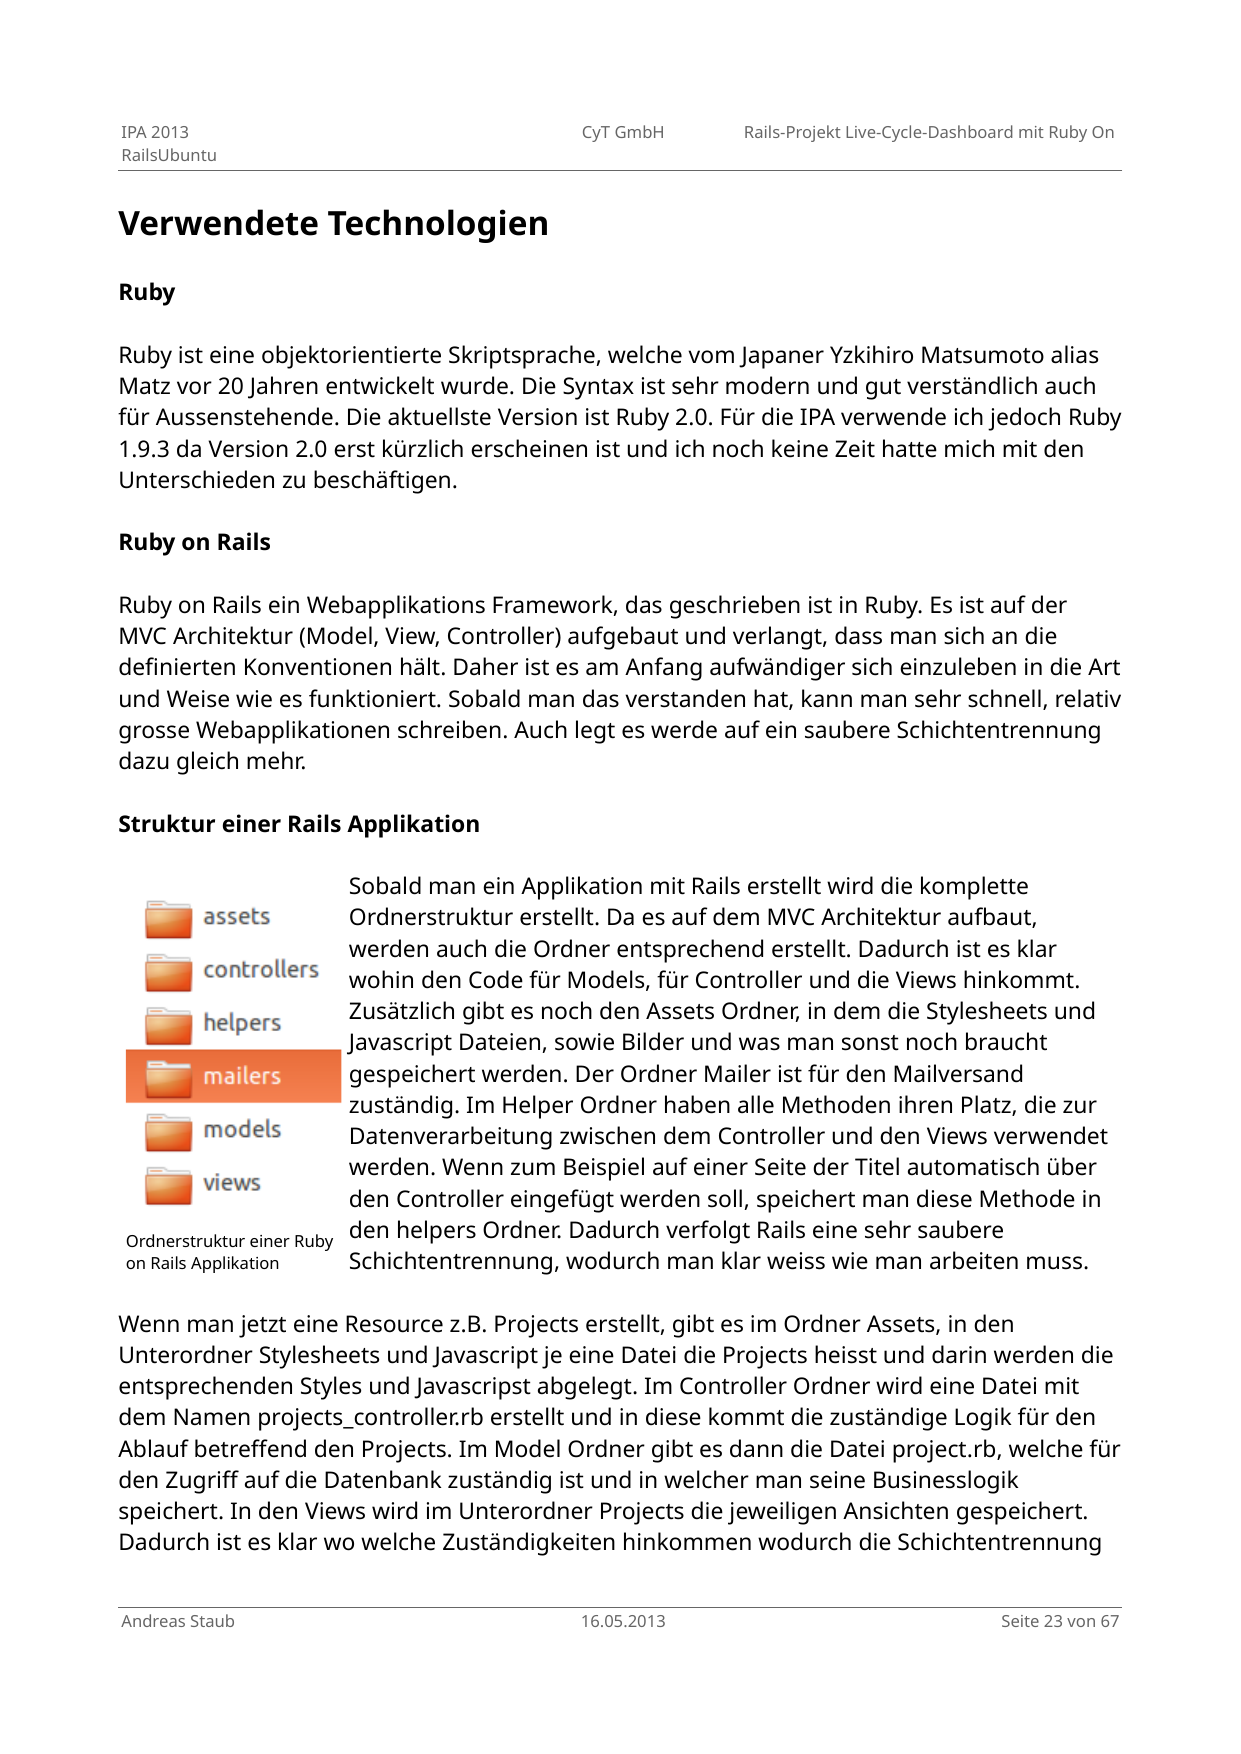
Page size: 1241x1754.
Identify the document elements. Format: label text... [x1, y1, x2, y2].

text Ruby ist eine objektorientierte Skriptsprache, welche vom Japaner Yzkihiro Matsumoto alias Matz vor 20 Jahren entwickelt wurde. Die Syntax ist sehr modern und gut verständlich auch für Aussenstehende. Die aktuellste Version ist Ruby 2.0. Für die IPA verwende ich jedoch Ruby 1.9.3 da Version 2.0 erst kürzlich erscheinen ist und ich noch keine Zeit hatte mich mit den Unterschieden zu beschäftigen. [118, 339, 1122, 495]
text Ruby on Rails [118, 526, 1122, 558]
text Verwendete Technologien [118, 200, 1122, 245]
text Struktur einer Rails Applikation [118, 808, 1122, 839]
text Ruby on Rails ein Webapplikations Framework, das geschrieben ist in Ruby. Es ist auf der MVC Architektur (Model, View, Controller) aufgebaut und verlangt, dass man sich an die definierten Konventionen hält. Daher ist es am Anfang aufwändiger sich einzuleben in die Art und Weise wie es funktioniert. Sobald man das verstanden hat, kann man sehr schnell, relativ grosse Webapplikationen schreiben. Auch legt es werde auf ein saubere Schichtentrennung dazu gleich mehr. [118, 589, 1122, 776]
text Wenn man jetzt eine Resource z.B. Projects erstellt, gibt es im Ordner Assets, in den Unterordner Stylesheets und Javascript je eine Datei die Projects heisst und darin werden die entsprechenden Styles und Javascripst abgelegt. Im Controller Ordner wird eine Datei mit dem Namen projects_controller.rb erstellt und in diese kommt die zuständige Logik für den Ablauf betreffend den Projects. Im Model Ordner gibt es dann die Datei project.rb, welche für den Zugriff auf die Datenbank zuständig ist und in welcher man seine Businesslogik speichert. In den Views wird im Unterordner Projects die jeweiligen Ansichten gespeichert. Dadurch ist es klar wo welche Zuständigkeiten hinkommen wodurch die Schichtentrennung [118, 1308, 1122, 1558]
text Ruby [118, 276, 1122, 308]
text Sobald man ein Applikation mit Rails erstellt wird die komplette Ordnerstruktur erstellt. Da es auf dem MVC Architektur aufbaut, werden auch die Ordner entsprechend erstellt. Dadurch ist es klar wohin den Code für Models, für Controller und die Views hinkommt. Zusätzlich gibt es noch den Assets Ordner, in dem die Stylesheets und Javascript Dateien, sowie Bilder und was man sonst noch braucht gespeichert werden. Der Ordner Mailer ist für den Mailversand zuständig. Im Helper Ordner haben alle Methoden ihren Platz, die zur Datenverarbeitung zwischen dem Controller und den Views verwendet werden. Wenn zum Beispiel auf einer Seite der Titel automatisch über den Controller eingefügt werden soll, speichert man diese Methode in den helpers Ordner. Dadurch verfolgt Rails eine sehr saubere Schichtentrennung, wodurch man klar weiss wie man arbeiten muss. [118, 870, 1122, 1276]
picture [125, 890, 342, 1230]
text Ordnerstruktur einer Ruby on Rails Applikation [126, 1230, 341, 1275]
